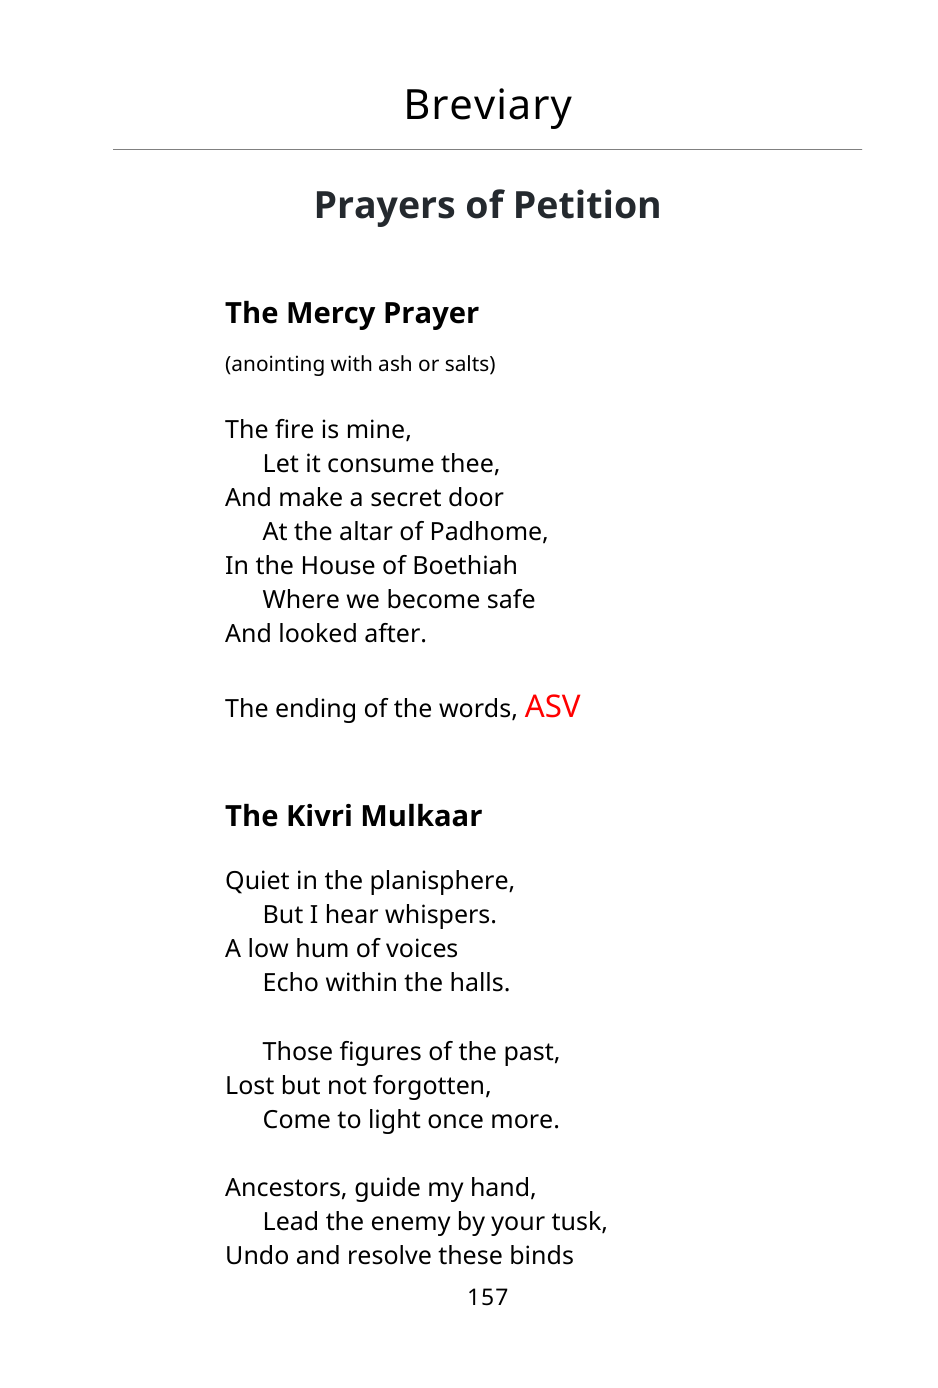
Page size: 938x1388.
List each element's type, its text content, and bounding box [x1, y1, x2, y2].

text In the House of Boethiah [225, 548, 862, 582]
text The Kivri Mulkaar [225, 795, 862, 834]
text (anointing with ash or salts) [225, 349, 862, 377]
text The Mercy Prayer [225, 292, 862, 332]
text Undo and resolve these binds [225, 1238, 862, 1272]
text Quiet in the planisphere, [225, 863, 862, 897]
text Lead the enemy by your tusk, [262, 1203, 862, 1238]
text Those figures of the past, [262, 1033, 862, 1067]
text Come to light once more. [262, 1101, 862, 1135]
text Breviary [112, 75, 862, 132]
text And make a secret door [225, 480, 862, 514]
text The fire is mine, [225, 412, 862, 446]
text Let it consume thee, [262, 446, 862, 480]
text Lost but not forgotten, [225, 1067, 862, 1101]
text The ending of the words, ASV [225, 684, 862, 727]
subtitle Prayers of Petition [112, 179, 862, 230]
text Ancestors, guide my hand, [225, 1169, 862, 1203]
text Echo within the halls. [262, 965, 862, 999]
text At the altar of Padhome, [262, 514, 862, 548]
text And looked after. [225, 616, 862, 650]
text Where we become safe [262, 582, 862, 616]
text But I hear whispers. [262, 897, 862, 931]
text A low hum of voices [225, 931, 862, 965]
